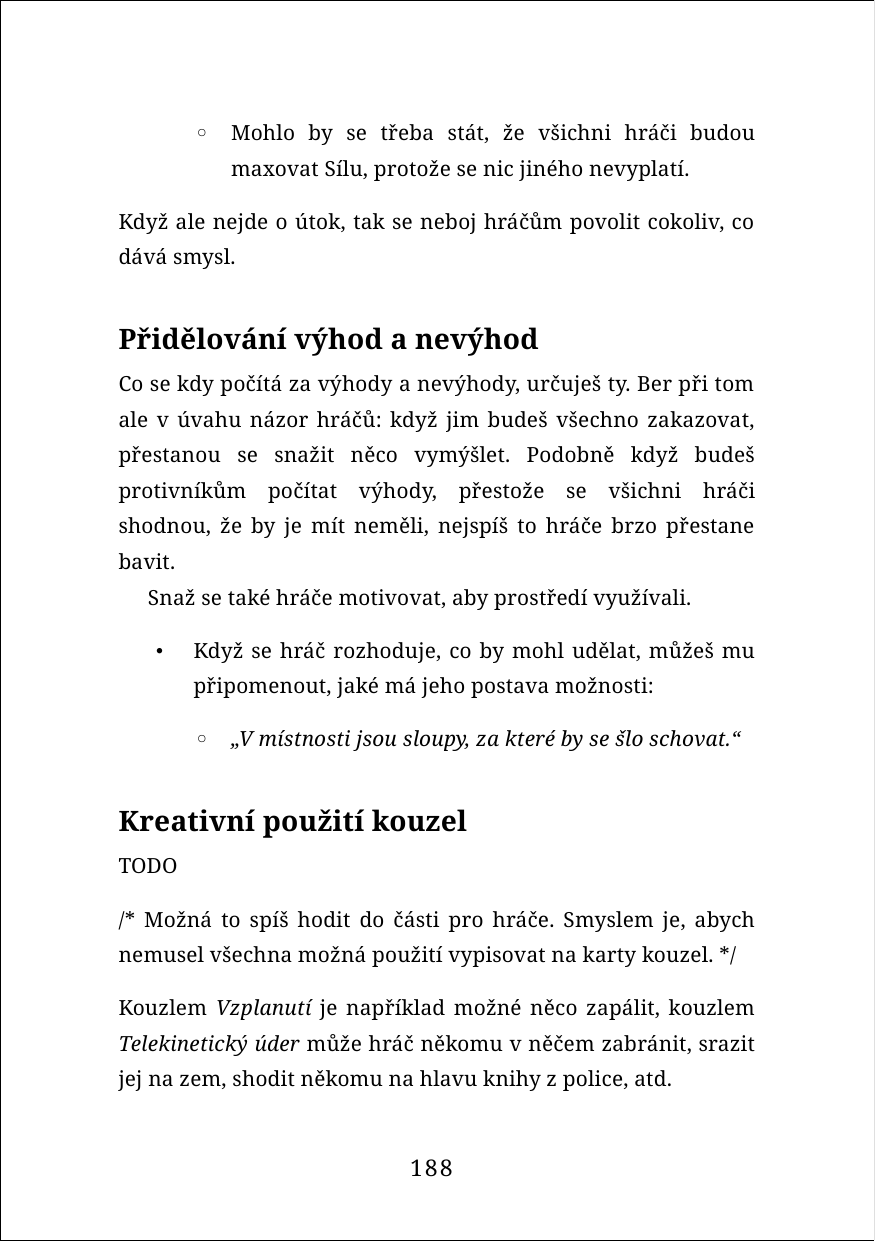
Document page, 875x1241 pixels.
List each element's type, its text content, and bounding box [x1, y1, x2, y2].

list Když se hráč rozhoduje, co by mohl udělat, můžeš mu připomenout, jaké má jeho postava možnosti: [156, 636, 756, 700]
text /* Možná to spíš hodit do části pro hráče. Smyslem je, abych nemusel všechna možná použití vypisovat na karty kouzel. */ [118, 905, 756, 969]
text Když ale nejde o útok, tak se neboj hráčům povolit cokoliv, co dává smysl. [118, 207, 756, 271]
list Mohlo by se třeba stát, že všichni hráči budou maxovat Sílu, protože se nic jiného nevyplatí. [193, 118, 756, 182]
text Co se kdy počítá za výhody a nevýhody, určuješ ty. Ber při tom ale v úvahu názor hráčů: když jim budeš všechno zakazovat, přestanou se snažit něco vymýšlet. Podobně když budeš protivníkům počítat výhody, přestože se všichni hráči shodnou, že by je mít neměli, nejspíš to hráče brzo přestane bavit. Snaž se také hráče motivovat, aby prostředí využívali. [118, 369, 756, 611]
subtitle Přidělování výhod a nevýhod [118, 319, 756, 358]
list „V místnosti jsou sloupy, za které by se šlo schovat.“ [193, 724, 756, 753]
subtitle Kreativní použití kouzel [118, 801, 756, 840]
text Kouzlem Vzplanutí je například možné něco zapálit, kouzlem Telekinetický úder může hráč někomu v něčem zabránit, srazit jej na zem, shodit někomu na hlavu knihy z police, atd. [118, 993, 756, 1093]
text TODO [118, 852, 756, 880]
